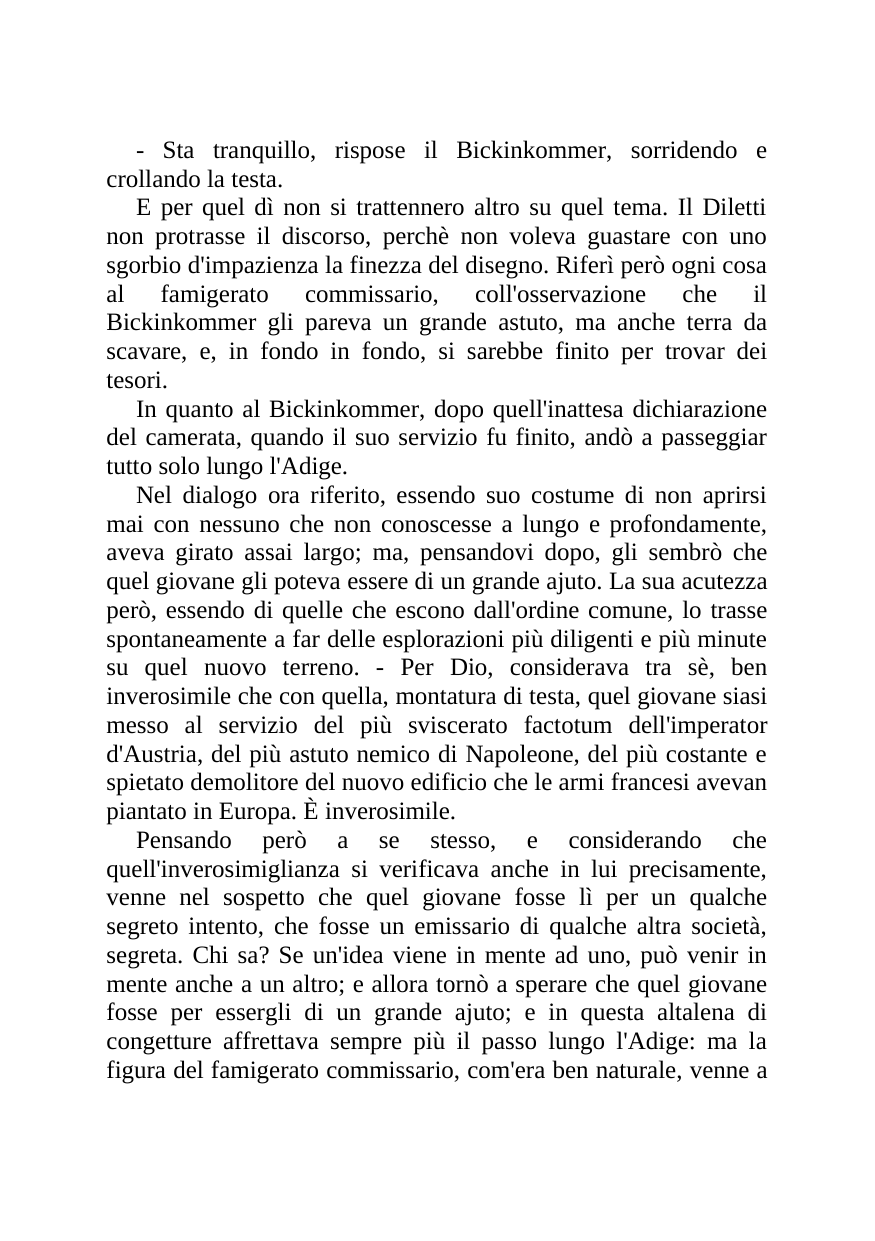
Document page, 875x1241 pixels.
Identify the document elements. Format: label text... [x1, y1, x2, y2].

text E per quel dì non si trattennero altro su quel tema. Il Diletti non protrasse il discorso, perchè non voleva guastare con uno sgorbio d'impazienza la finezza del disegno. Riferì però ogni cosa al famigerato commissario, coll'osservazione che il Bickinkommer gli pareva un grande astuto, ma anche terra da scavare, e, in fondo in fondo, si sarebbe finito per trovar dei tesori. [106, 192, 768, 394]
text Nel dialogo ora riferito, essendo suo costume di non aprirsi mai con nessuno che non conoscesse a lungo e profondamente, aveva girato assai largo; ma, pensandovi dopo, gli sembrò che quel giovane gli poteva essere di un grande ajuto. La sua acutezza però, essendo di quelle che escono dall'ordine comune, lo trasse spontaneamente a far delle esplorazioni più diligenti e più minute su quel nuovo terreno. - Per Dio, considerava tra sè, ben inverosimile che con quella, montatura di testa, quel giovane siasi messo al servizio del più sviscerato factotum dell'imperator d'Austria, del più astuto nemico di Napoleone, del più costante e spietato demolitore del nuovo edificio che le armi francesi avevan piantato in Europa. È inverosimile. [106, 480, 768, 825]
text - Sta tranquillo, rispose il Bickinkommer, sorridendo e crollando la testa. [106, 135, 768, 192]
text Pensando però a se stesso, e considerando che quell'inverosimiglianza si verificava anche in lui precisamente, venne nel sospetto che quel giovane fosse lì per un qualche segreto intento, che fosse un emissario di qualche altra società, segreta. Chi sa? Se un'idea viene in mente ad uno, può venir in mente anche a un altro; e allora tornò a sperare che quel giovane fosse per essergli di un grande ajuto; e in questa altalena di congetture affrettava sempre più il passo lungo l'Adige: ma la figura del famigerato commissario, com'era ben naturale, venne a [106, 825, 768, 1084]
text In quanto al Bickinkommer, dopo quell'inattesa dichiarazione del camerata, quando il suo servizio fu finito, andò a passeggiar tutto solo lungo l'Adige. [106, 394, 768, 480]
